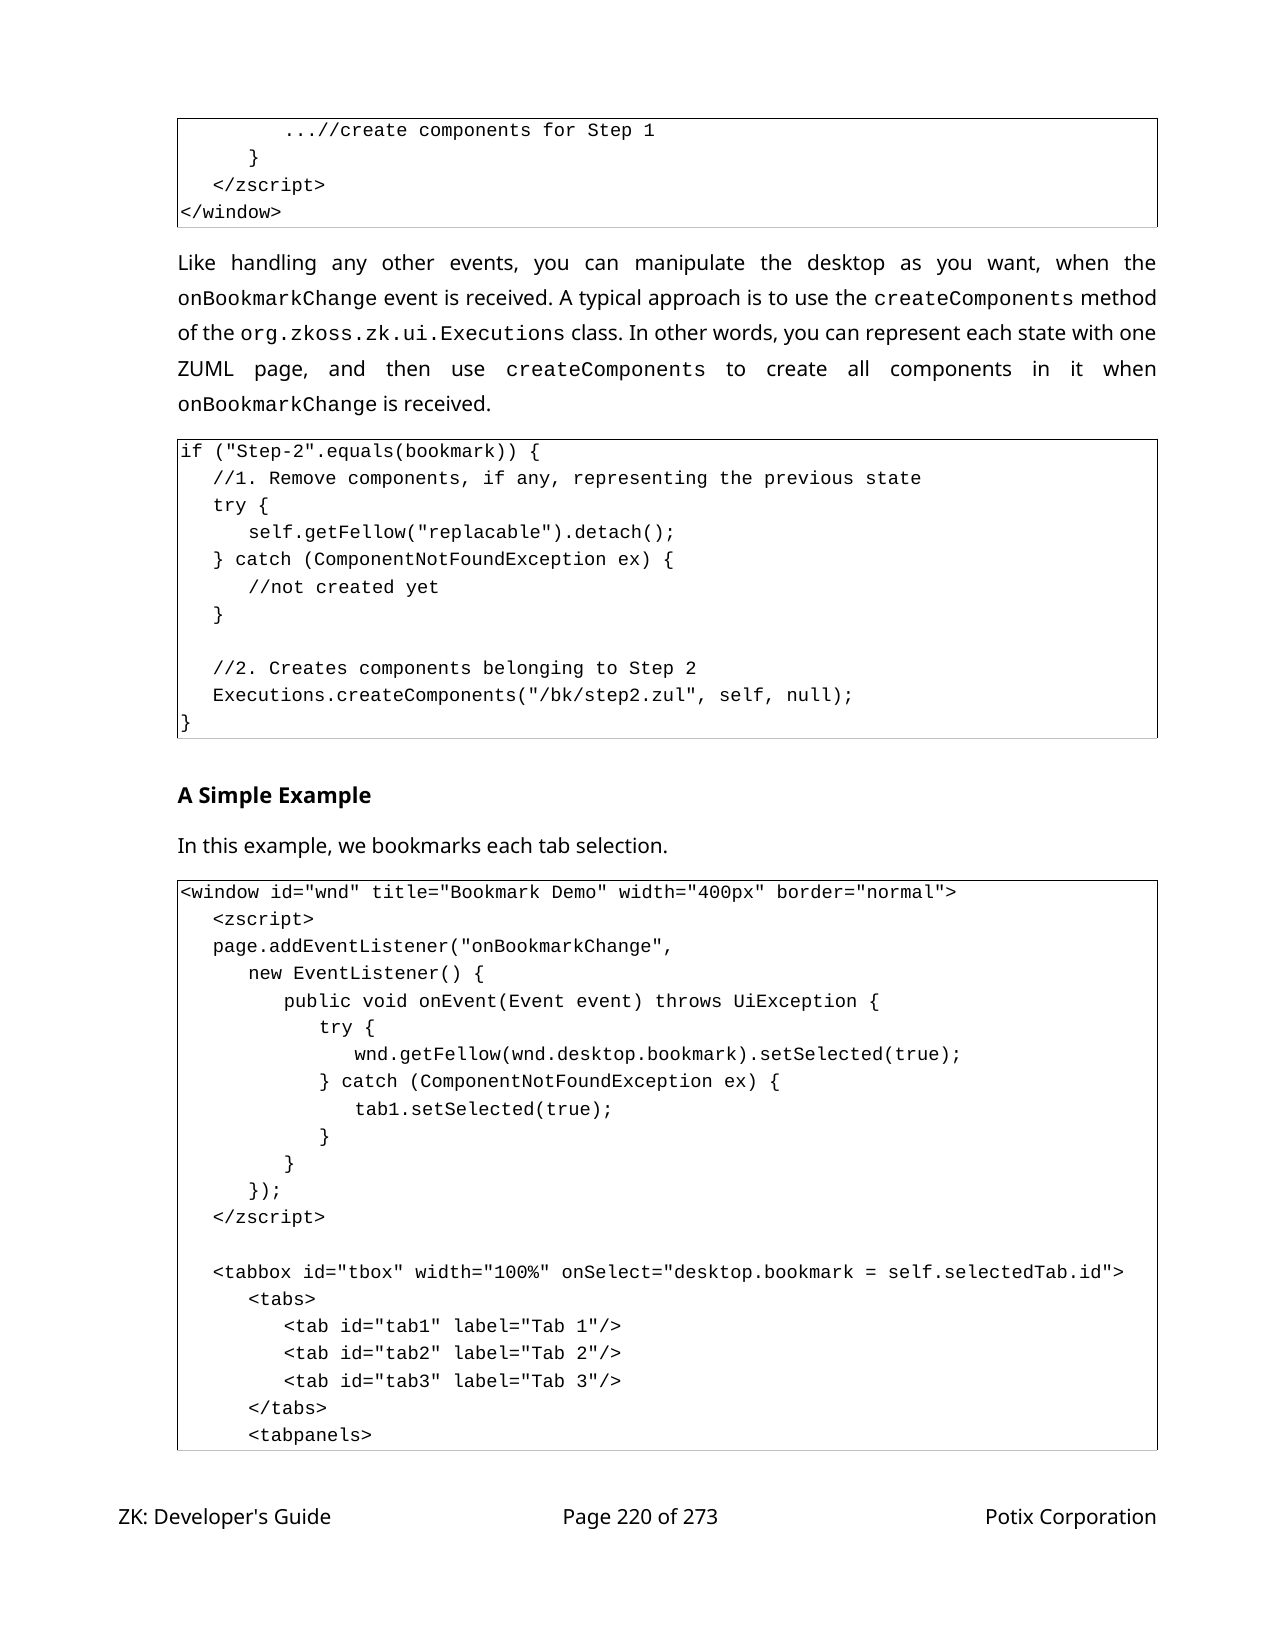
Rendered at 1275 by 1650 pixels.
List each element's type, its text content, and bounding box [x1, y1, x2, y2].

text </window> [178, 200, 1157, 227]
subtitle A Simple Example [177, 780, 1157, 810]
text </tabs> [178, 1396, 1157, 1420]
text <tabpanels> [178, 1423, 1157, 1450]
text ...//create components for Step 1 [178, 119, 1157, 142]
text } [178, 1124, 1157, 1148]
text } catch (ComponentNotFoundException ex) { [178, 547, 1157, 572]
text </zscript> [178, 172, 1157, 197]
text page.addEventListener("onBookmarkChange", [178, 934, 1157, 958]
text Executions.createComponents("/bk/step2.zul", self, null); [178, 683, 1157, 707]
text tab1.setSelected(true); [178, 1097, 1157, 1121]
text wnd.getFellow(wnd.desktop.bookmark).setSelected(true); [178, 1042, 1157, 1066]
text } [178, 602, 1157, 626]
text In this example, we bookmarks each tab selection. [177, 831, 1157, 859]
text } [178, 710, 1157, 738]
text try { [178, 493, 1157, 517]
text <zscript> [178, 907, 1157, 931]
text public void onEvent(Event event) throws UiException { try { [178, 988, 1157, 1039]
text <tab id="tab2" label="Tab 2"/> [178, 1341, 1157, 1366]
text <tab id="tab1" label="Tab 1"/> [178, 1314, 1157, 1338]
text <tabbox id="tbox" width="100%" onSelect="desktop.bookmark = self.selectedTab.id"> [178, 1260, 1157, 1284]
text self.getFellow("replacable").detach(); [178, 520, 1157, 544]
text } [178, 1151, 1157, 1175]
text //1. Remove components, if any, representing the previous state [178, 466, 1157, 490]
text Like handling any other events, you can manipulate the desktop as you want, when the onBookmarkChange event is received. A typical approach is to use the createComponents method of the org.zkoss.zk.ui.Executions class. In other words, you can represent each state with one ZUML page, and then use createComponents to create all components in it when onBookmarkChange is received. [177, 248, 1157, 418]
text //not created yet [178, 574, 1157, 599]
text if ("Step-2".equals(bookmark)) { [178, 440, 1157, 463]
text </zscript> [178, 1205, 1157, 1229]
text } [178, 145, 1157, 169]
text } catch (ComponentNotFoundException ex) { [178, 1069, 1157, 1094]
text <tab id="tab3" label="Tab 3"/> [178, 1368, 1157, 1393]
text //2. Creates components belonging to Step 2 [178, 656, 1157, 680]
text new EventListener() { [178, 961, 1157, 986]
text }); [178, 1178, 1157, 1202]
text <window id="wnd" title="Bookmark Demo" width="400px" border="normal"> [178, 881, 1157, 904]
text <tabs> [178, 1287, 1157, 1311]
